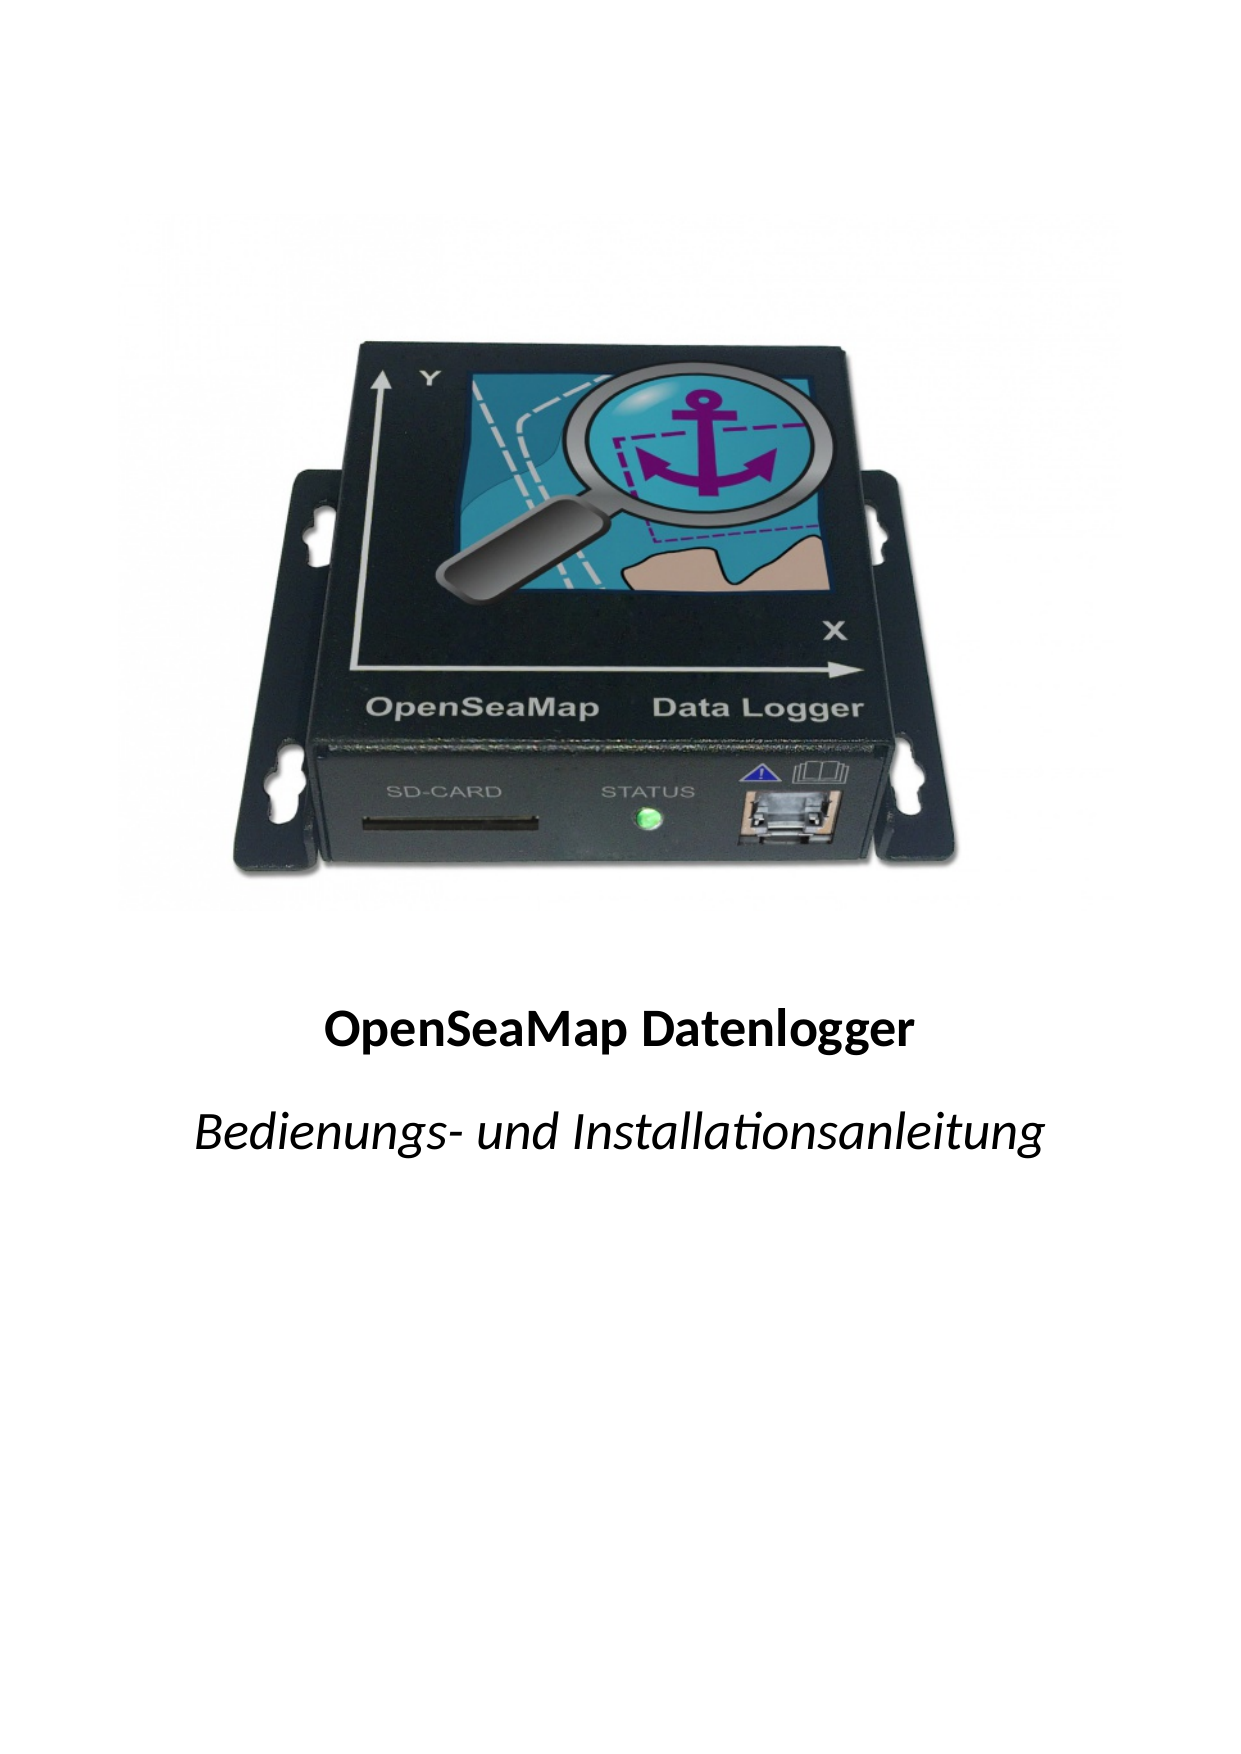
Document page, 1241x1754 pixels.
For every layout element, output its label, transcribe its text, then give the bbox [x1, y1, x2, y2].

subtitle Bedienungs- und Installationsanleitung [118, 1097, 1122, 1163]
title OpenSeaMap Datenlogger [118, 993, 1122, 1059]
picture [118, 214, 1122, 911]
